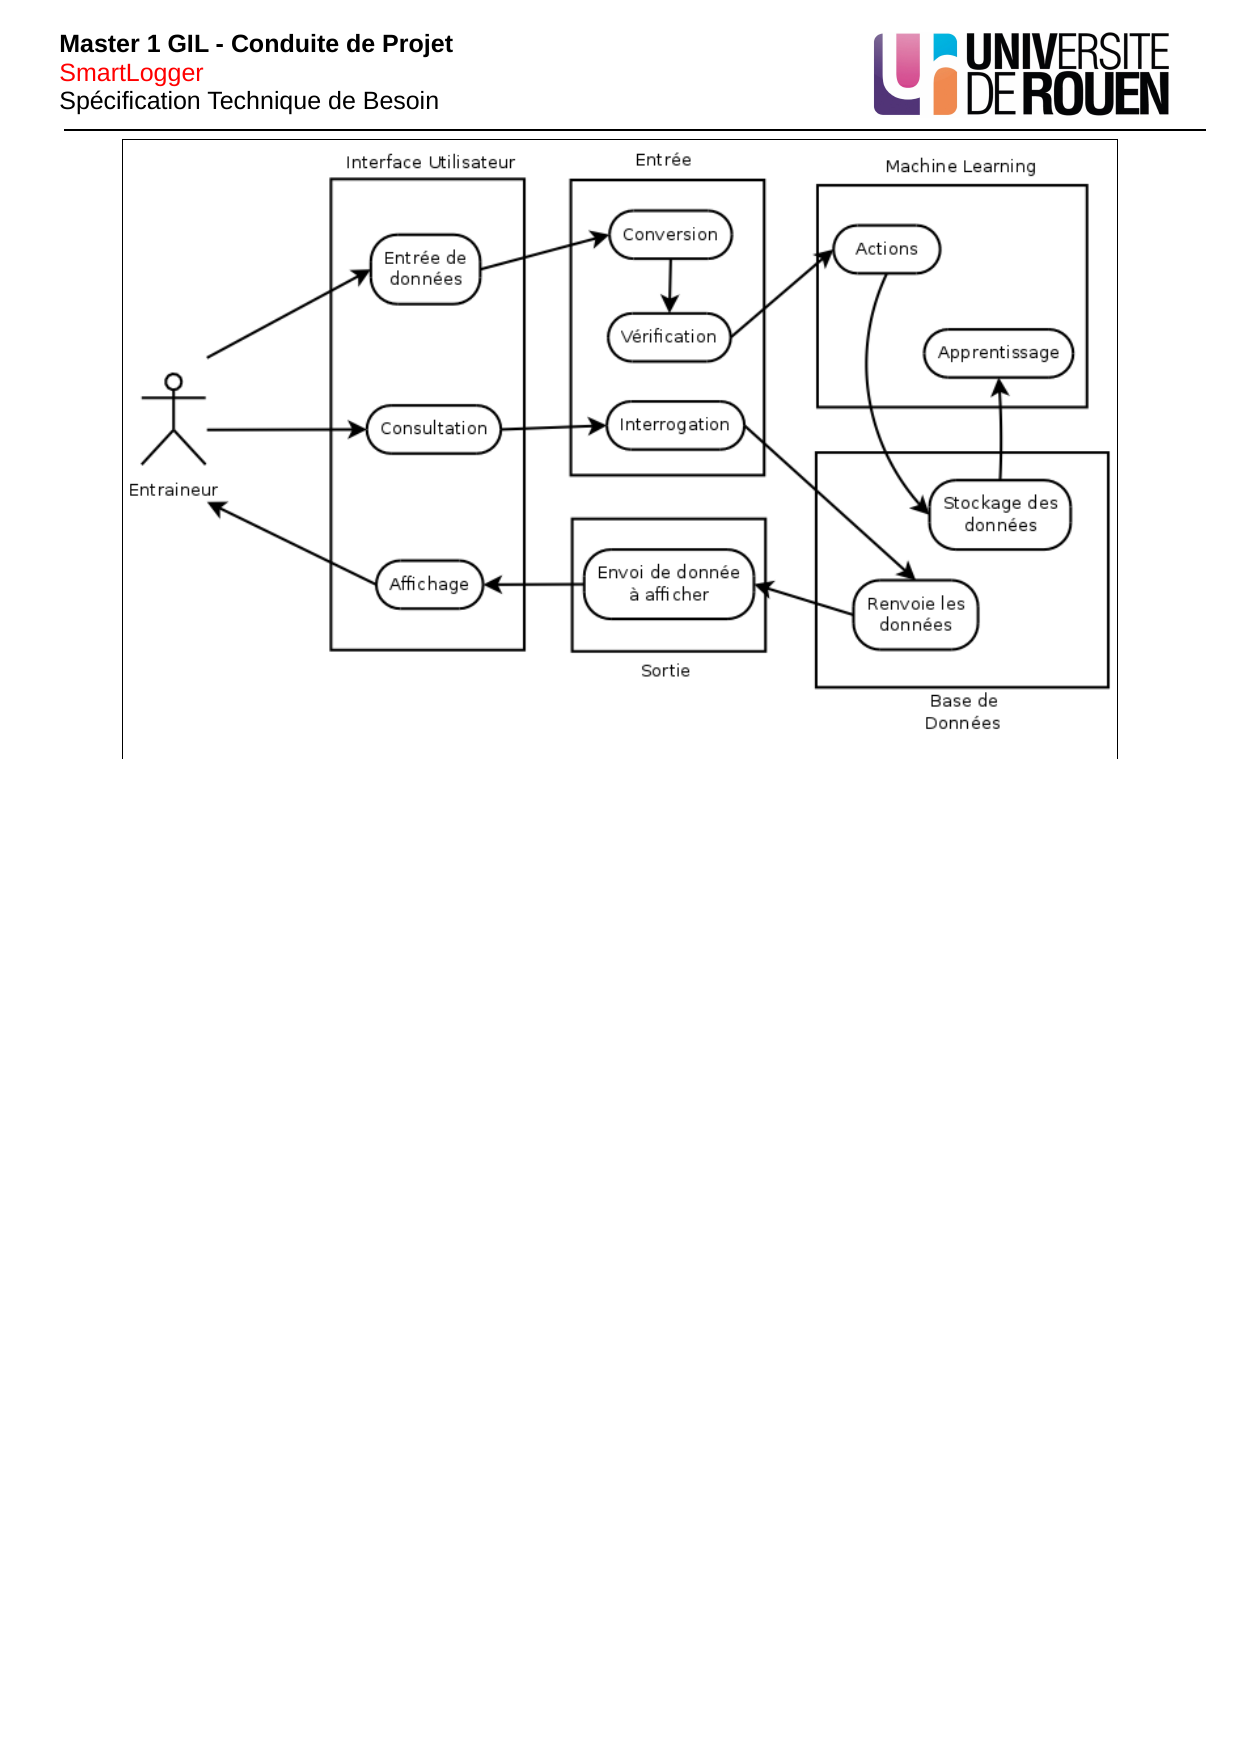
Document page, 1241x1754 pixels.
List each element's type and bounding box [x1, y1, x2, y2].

picture [129, 150, 1111, 733]
picture [872, 32, 1170, 118]
table_cell [123, 140, 1117, 758]
